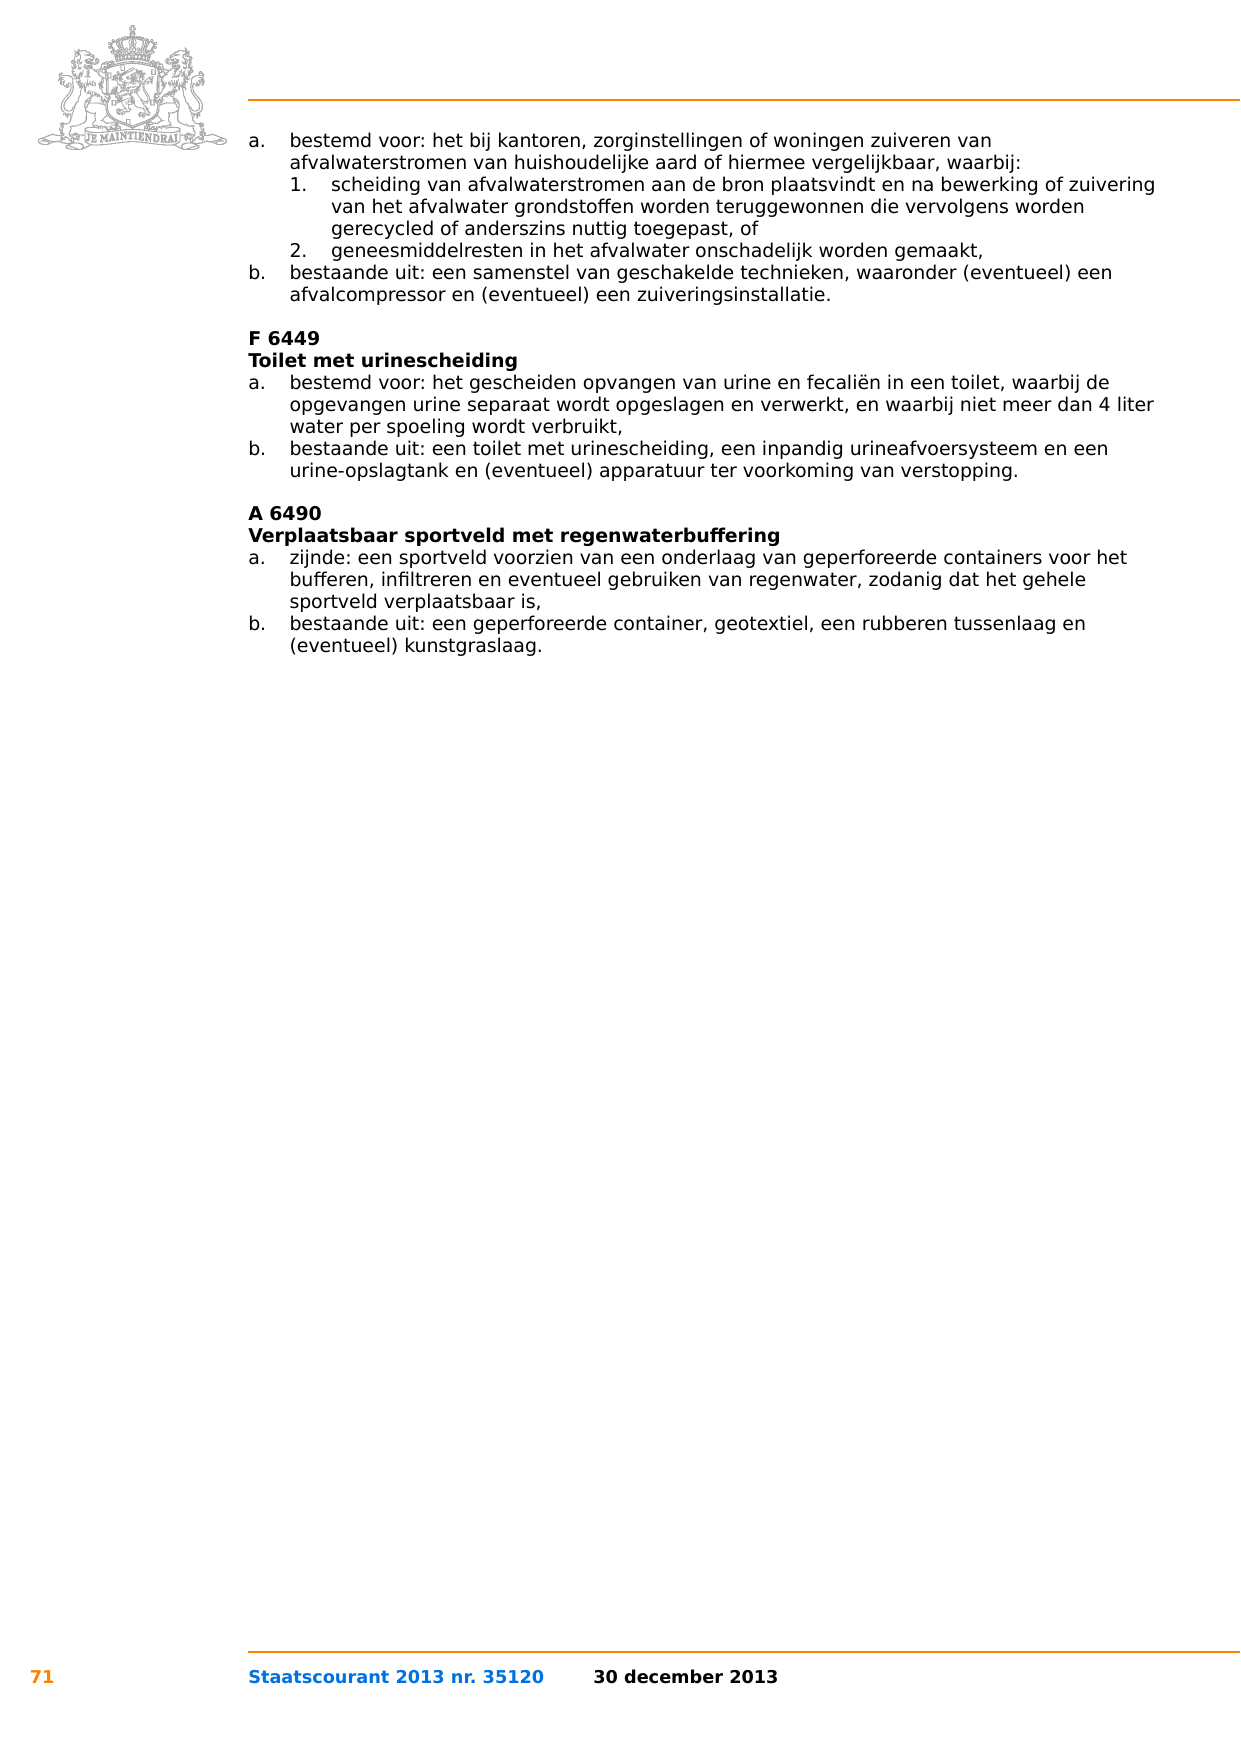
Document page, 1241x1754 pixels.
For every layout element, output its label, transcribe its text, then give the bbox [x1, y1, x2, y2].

text Toilet met urinescheiding [248, 349, 1163, 372]
text a. bestemd voor: het bij kantoren, zorginstellingen of woningen zuiveren van afvalwaterstromen van huishoudelijke aard of hiermee vergelijkbaar, waarbij: [248, 130, 1163, 174]
text a. zijnde: een sportveld voorzien van een onderlaag van geperforeerde containers voor het bufferen, infiltreren en eventueel gebruiken van regenwater, zodanig dat het gehele sportveld verplaatsbaar is, [248, 547, 1163, 613]
text b. bestaande uit: een geperforeerde container, geotextiel, een rubberen tussenlaag en (eventueel) kunstgraslaag. [248, 613, 1163, 657]
picture [38, 25, 227, 150]
text A 6490 [248, 503, 1163, 525]
text b. bestaande uit: een toilet met urinescheiding, een inpandig urineafvoersysteem en een urine-opslagtank en (eventueel) apparatuur ter voorkoming van verstopping. [248, 437, 1163, 481]
text 2. geneesmiddelresten in het afvalwater onschadelijk worden gemaakt, [289, 240, 1163, 262]
text b. bestaande uit: een samenstel van geschakelde technieken, waaronder (eventueel) een afvalcompressor en (eventueel) een zuiveringsinstallatie. [248, 262, 1163, 306]
text a. bestemd voor: het gescheiden opvangen van urine en fecaliën in een toilet, waarbij de opgevangen urine separaat wordt opgeslagen en verwerkt, en waarbij niet meer dan 4 liter water per spoeling wordt verbruikt, [248, 372, 1163, 437]
text F 6449 [248, 328, 1163, 349]
text 1. scheiding van afvalwaterstromen aan de bron plaatsvindt en na bewerking of zuivering van het afvalwater grondstoffen worden teruggewonnen die vervolgens worden gerecycled of anderszins nuttig toegepast, of [289, 174, 1163, 240]
text Verplaatsbaar sportveld met regenwaterbuffering [248, 525, 1163, 547]
